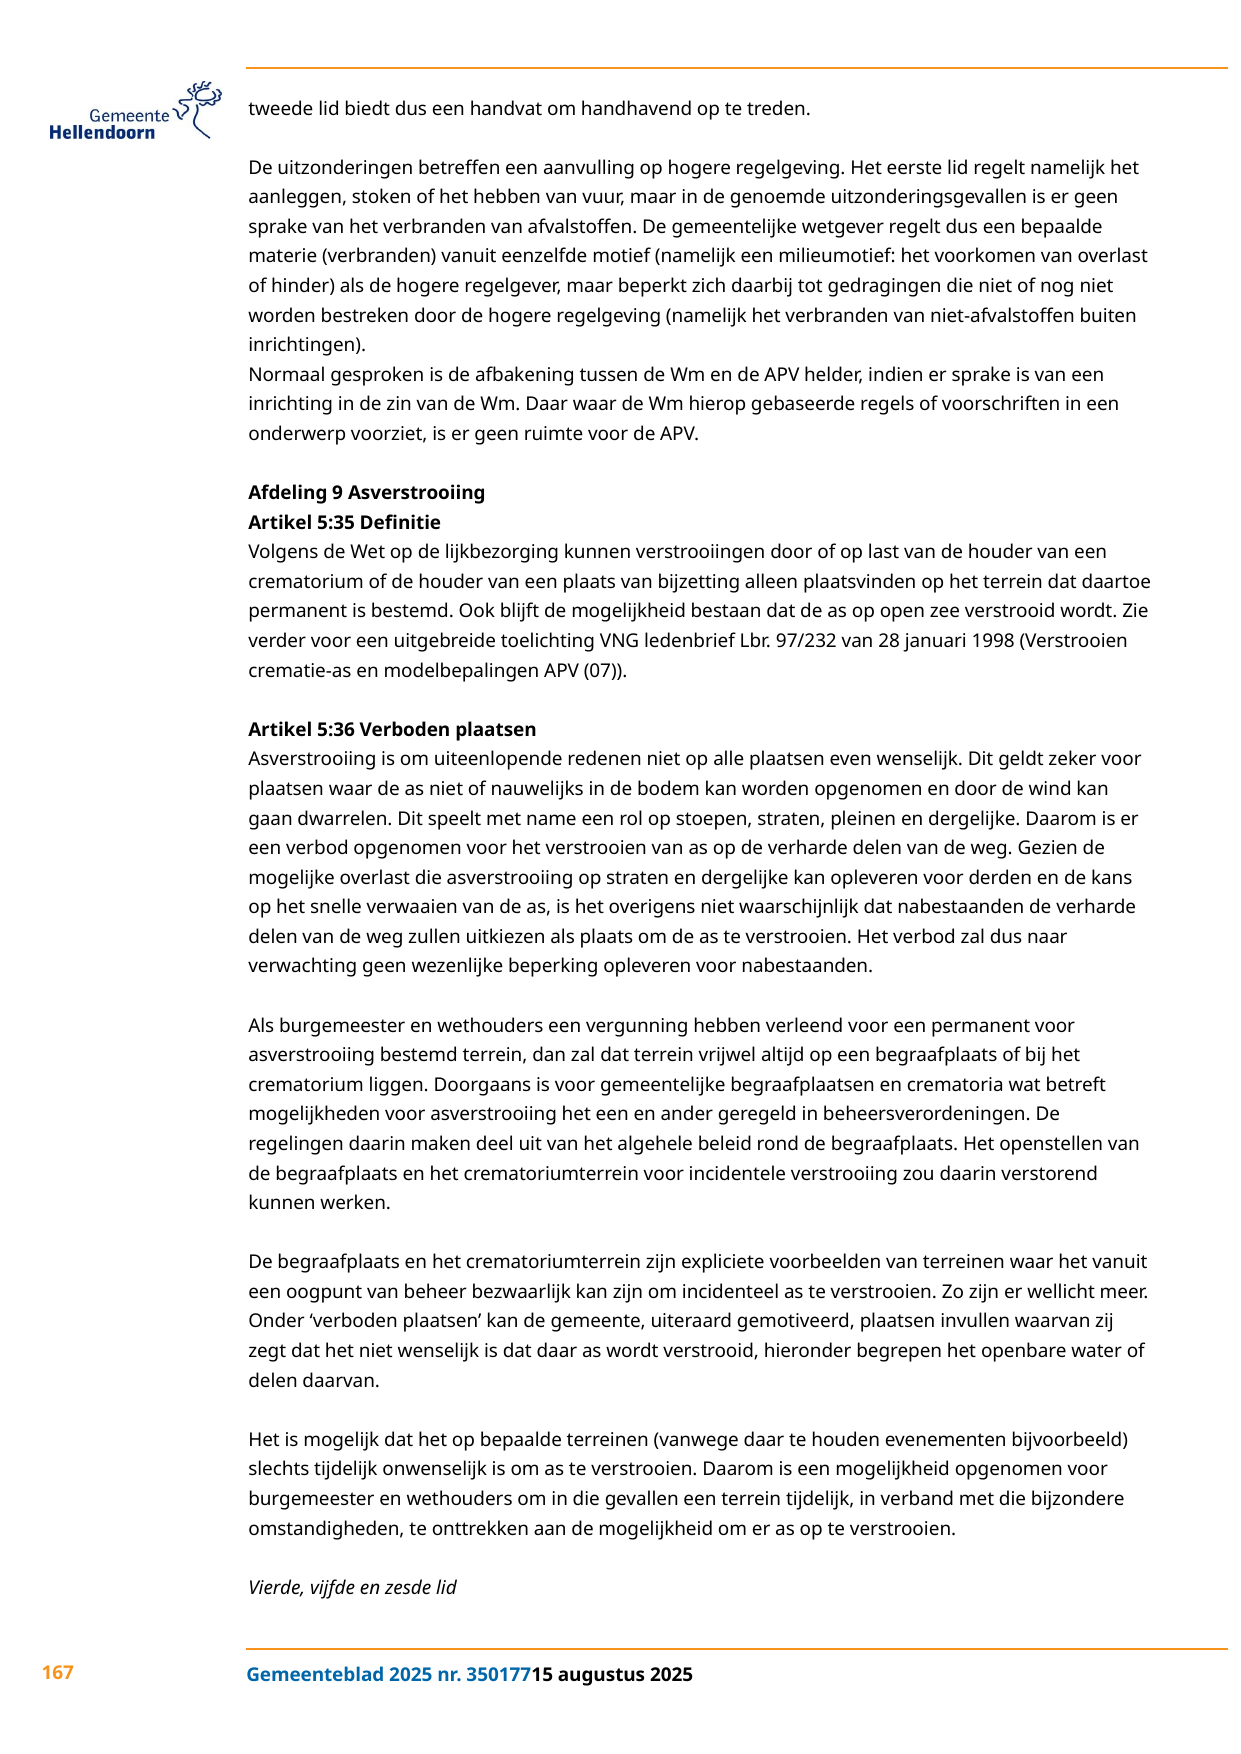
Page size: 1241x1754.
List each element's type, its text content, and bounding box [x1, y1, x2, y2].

text De begraafplaats en het crematoriumterrein zijn expliciete voorbeelden van terreinen waar het vanuit een oogpunt van beheer bezwaarlijk kan zijn om incidenteel as te verstrooien. Zo zijn er wellicht meer. Onder ‘verboden plaatsen’ kan de gemeente, uiteraard gemotiveerd, plaatsen invullen waarvan zij zegt dat het niet wenselijk is dat daar as wordt verstrooid, hieronder begrepen het openbare water of delen daarvan. [248, 1248, 1152, 1393]
text Afdeling 9 Asverstrooiing [248, 479, 1152, 505]
text tweede lid biedt dus een handvat om handhavend op te treden. [248, 95, 1152, 121]
text Als burgemeester en wethouders een vergunning hebben verleend voor een permanent voor asverstrooiing bestemd terrein, dan zal dat terrein vrijwel altijd op een begraafplaats of bij het crematorium liggen. Doorgaans is voor gemeentelijke begraafplaatsen en crematoria wat betreft mogelijkheden voor asverstrooiing het een en ander geregeld in beheersverordeningen. De regelingen daarin maken deel uit van het algehele beleid rond de begraafplaats. Het openstellen van de begraafplaats en het crematoriumterrein voor incidentele verstrooiing zou daarin verstorend kunnen werken. [248, 1012, 1152, 1215]
text Artikel 5:36 Verboden plaatsen [248, 716, 1152, 742]
text Asverstrooiing is om uiteenlopende redenen niet op alle plaatsen even wenselijk. Dit geldt zeker voor plaatsen waar de as niet of nauwelijks in de bodem kan worden opgenomen en door de wind kan gaan dwarrelen. Dit speelt met name een rol op stoepen, straten, pleinen en dergelijke. Daarom is er een verbod opgenomen voor het verstrooien van as op de verharde delen van de weg. Gezien de mogelijke overlast die asverstrooiing op straten en dergelijke kan opleveren voor derden en de kans op het snelle verwaaien van de as, is het overigens niet waarschijnlijk dat nabestaanden de verharde delen van de weg zullen uitkiezen als plaats om de as te verstrooien. Het verbod zal dus naar verwachting geen wezenlijke beperking opleveren voor nabestaanden. [248, 746, 1152, 978]
picture [41, 47, 231, 172]
text De uitzonderingen betreffen een aanvulling op hogere regelgeving. Het eerste lid regelt namelijk het aanleggen, stoken of het hebben van vuur, maar in de genoemde uitzonderingsgevallen is er geen sprake van het verbranden van afvalstoffen. De gemeentelijke wetgever regelt dus een bepaalde materie (verbranden) vanuit eenzelfde motief (namelijk een milieumotief: het voorkomen van overlast of hinder) als de hogere regelgever, maar beperkt zich daarbij tot gedragingen die niet of nog niet worden bestreken door de hogere regelgeving (namelijk het verbranden van niet-afvalstoffen buiten inrichtingen). [248, 154, 1152, 357]
text Normaal gesproken is de afbakening tussen de Wm en de APV helder, indien er sprake is van een inrichting in de zin van de Wm. Daar waar de Wm hierop gebaseerde regels of voorschriften in een onderwerp voorziet, is er geen ruimte voor de APV. [248, 361, 1152, 446]
text Artikel 5:35 Definitie [248, 509, 1152, 535]
text Het is mogelijk dat het op bepaalde terreinen (vanwege daar te houden evenementen bijvoorbeeld) slechts tijdelijk onwenselijk is om as te verstrooien. Daarom is een mogelijkheid opgenomen voor burgemeester en wethouders om in die gevallen een terrein tijdelijk, in verband met die bijzondere omstandigheden, te onttrekken aan de mogelijkheid om er as op te verstrooien. [248, 1426, 1152, 1541]
text Volgens de Wet op de lijkbezorging kunnen verstrooiingen door of op last van de houder van een crematorium of de houder van een plaats van bijzetting alleen plaatsvinden op het terrein dat daartoe permanent is bestemd. Ook blijft de mogelijkheid bestaan dat de as op open zee verstrooid wordt. Zie verder voor een uitgebreide toelichting VNG ledenbrief Lbr. 97/232 van 28 januari 1998 (Verstrooien crematie-as en modelbepalingen APV (07)). [248, 538, 1152, 683]
text Vierde, vijfde en zesde lid [248, 1574, 1152, 1600]
